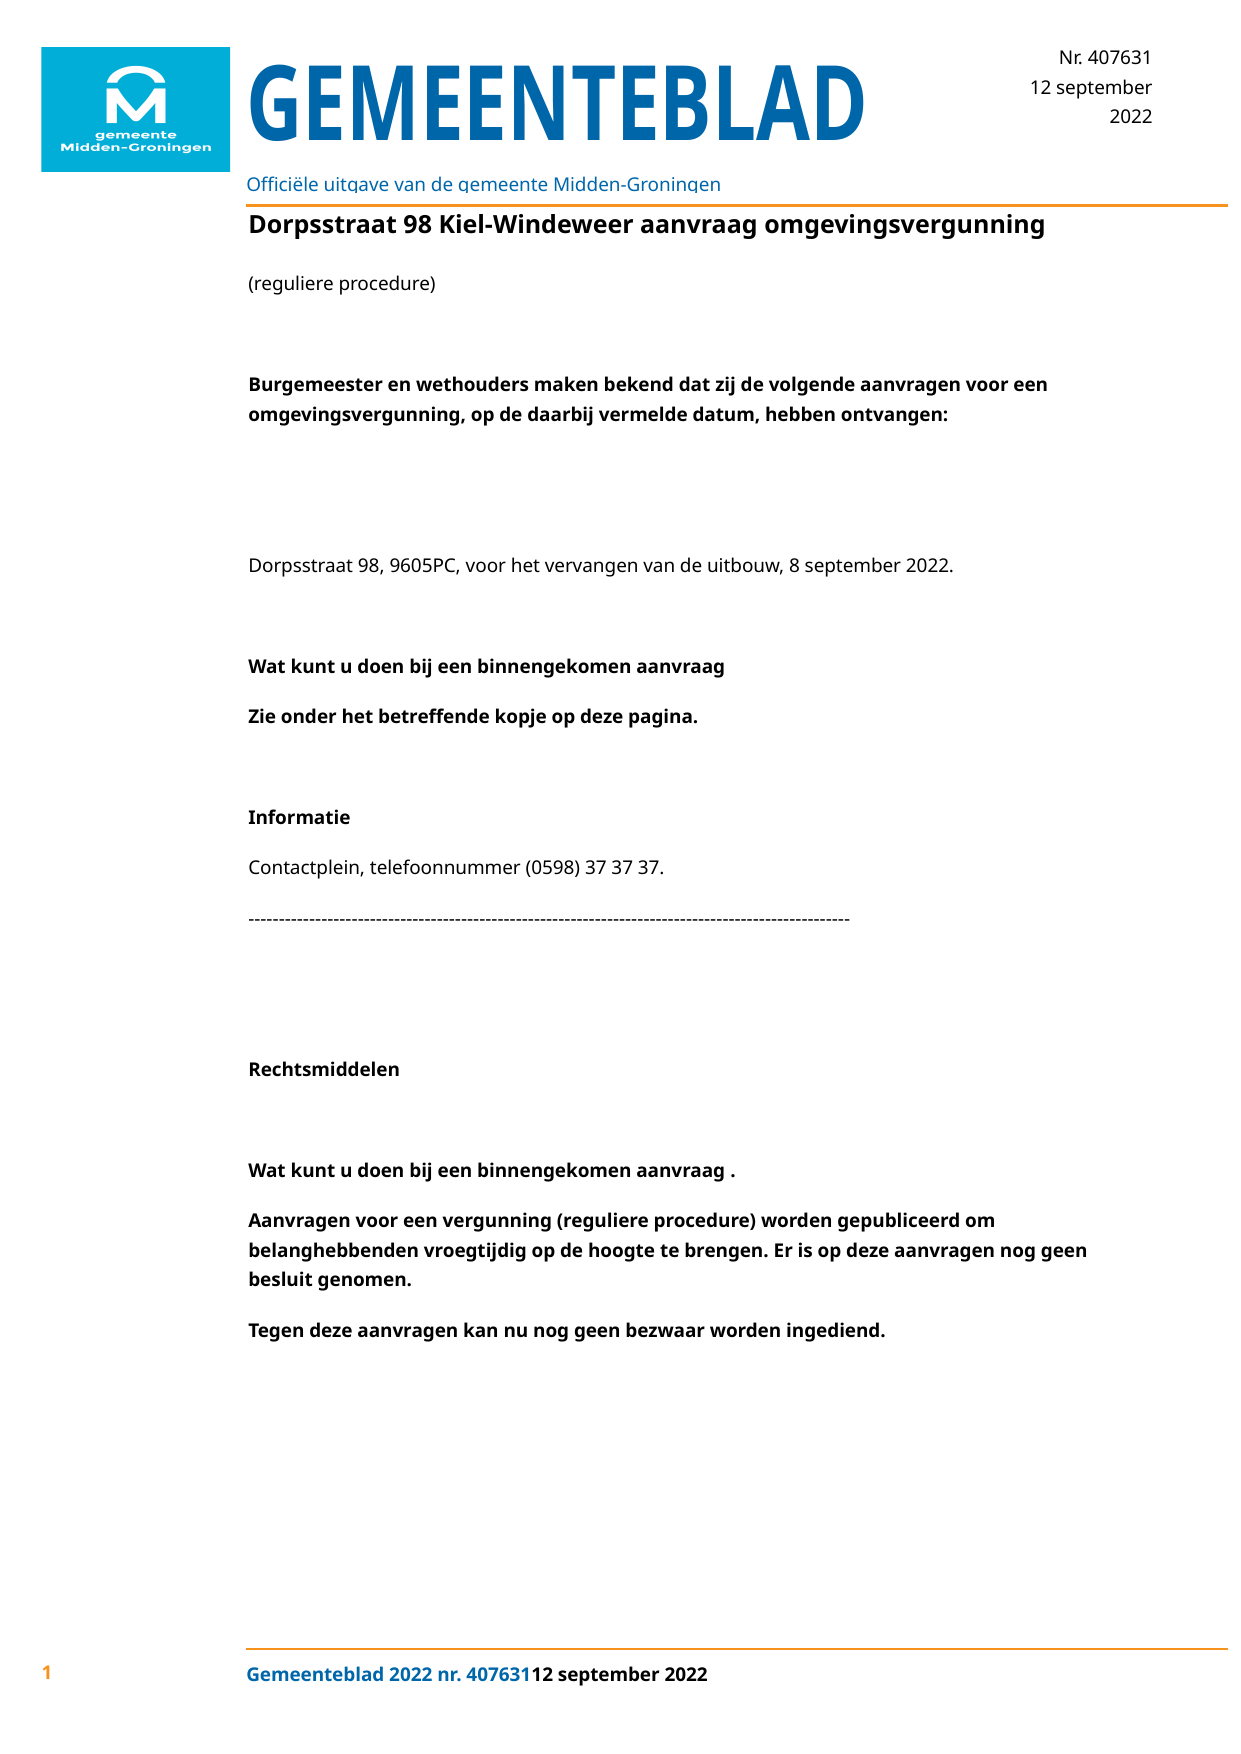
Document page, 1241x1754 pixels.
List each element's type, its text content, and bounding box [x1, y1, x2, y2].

text Burgemeester en wethouders maken bekend dat zij de volgende aanvragen voor een omgevingsvergunning, op de daarbij vermelde datum, hebben ontvangen: [248, 371, 1152, 426]
text Rechtsmiddelen [248, 1056, 1152, 1082]
text Zie onder het betreffende kopje op deze pagina. [248, 703, 1152, 729]
picture [184, 146, 190, 153]
text Wat kunt u doen bij een binnengekomen aanvraag [248, 653, 1152, 678]
text Aanvragen voor een vergunning (reguliere procedure) worden gepubliceerd om belanghebbenden vroegtijdig op de hoogte te brengen. Er is op deze aanvragen nog geen besluit genomen. [248, 1207, 1152, 1292]
text Dorpsstraat 98 Kiel-Windeweer aanvraag omgevingsvergunning [248, 207, 1152, 241]
picture [107, 89, 165, 122]
text Dorpsstraat 98, 9605PC, voor het vervangen van de uitbouw, 8 september 2022. [248, 552, 1152, 578]
text --------------------------------------------------------------------------------------------------- [248, 905, 1152, 931]
text Contactplein, telefoonnummer (0598) 37 37 37. [248, 854, 1152, 880]
text Informatie [248, 804, 1152, 830]
text (reguliere procedure) [248, 270, 1152, 296]
text Tegen deze aanvragen kan nu nog geen bezwaar worden ingediend. [248, 1317, 1152, 1343]
text Wat kunt u doen bij een binnengekomen aanvraag . [248, 1157, 1152, 1183]
picture [108, 66, 164, 82]
